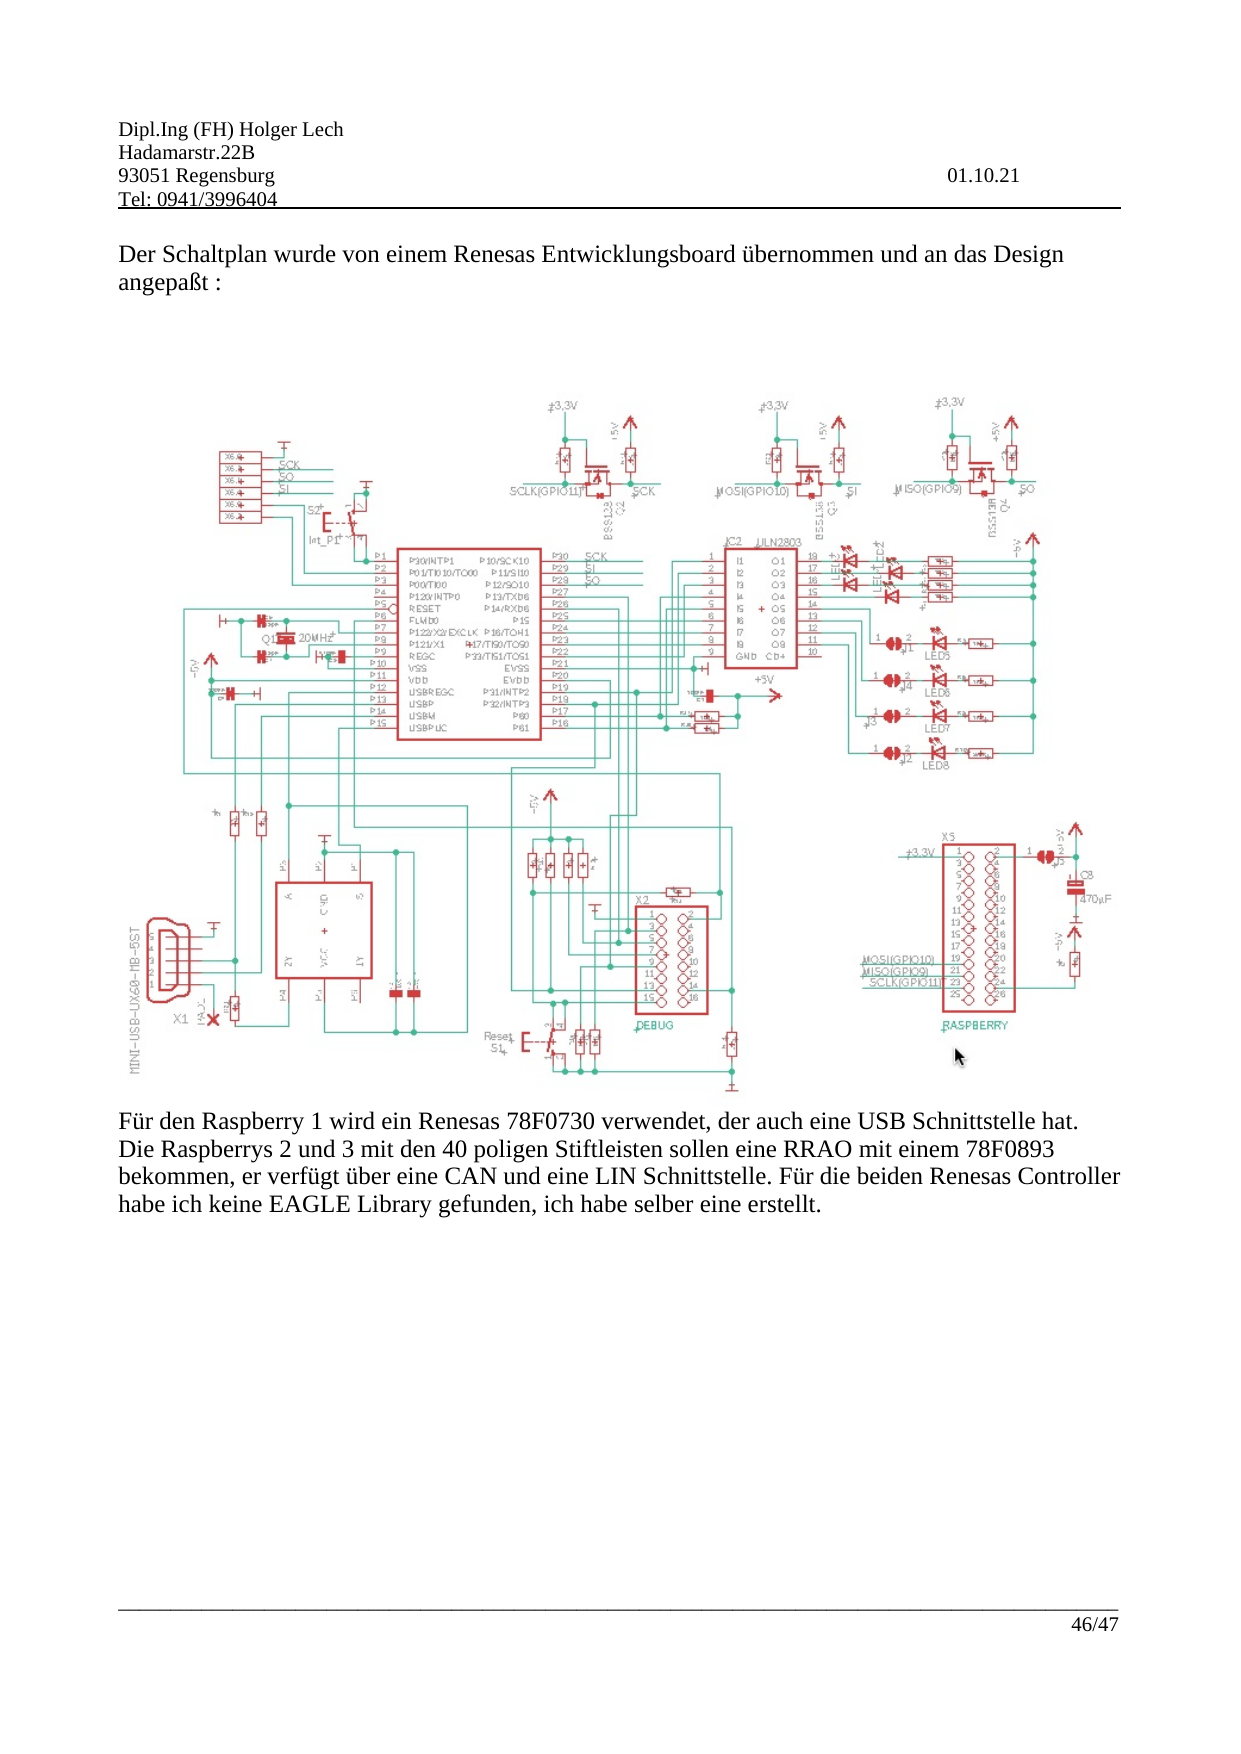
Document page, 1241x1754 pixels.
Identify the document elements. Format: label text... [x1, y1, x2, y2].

picture [118, 308, 1122, 1107]
text Für den Raspberry 1 wird ein Renesas 78F0730 verwendet, der auch eine USB Schnittstelle hat. Die Raspberrys 2 und 3 mit den 40 poligen Stiftleisten sollen eine RRAO mit einem 78F0893 bekommen, er verfügt über eine CAN und eine LIN Schnittstelle. Für die beiden Renesas Controller habe ich keine EAGLE Library gefunden, ich habe selber eine erstellt. [118, 1107, 1122, 1218]
text Der Schaltplan wurde von einem Renesas Entwicklungsboard übernommen und an das Design angepaßt : [118, 240, 1122, 296]
